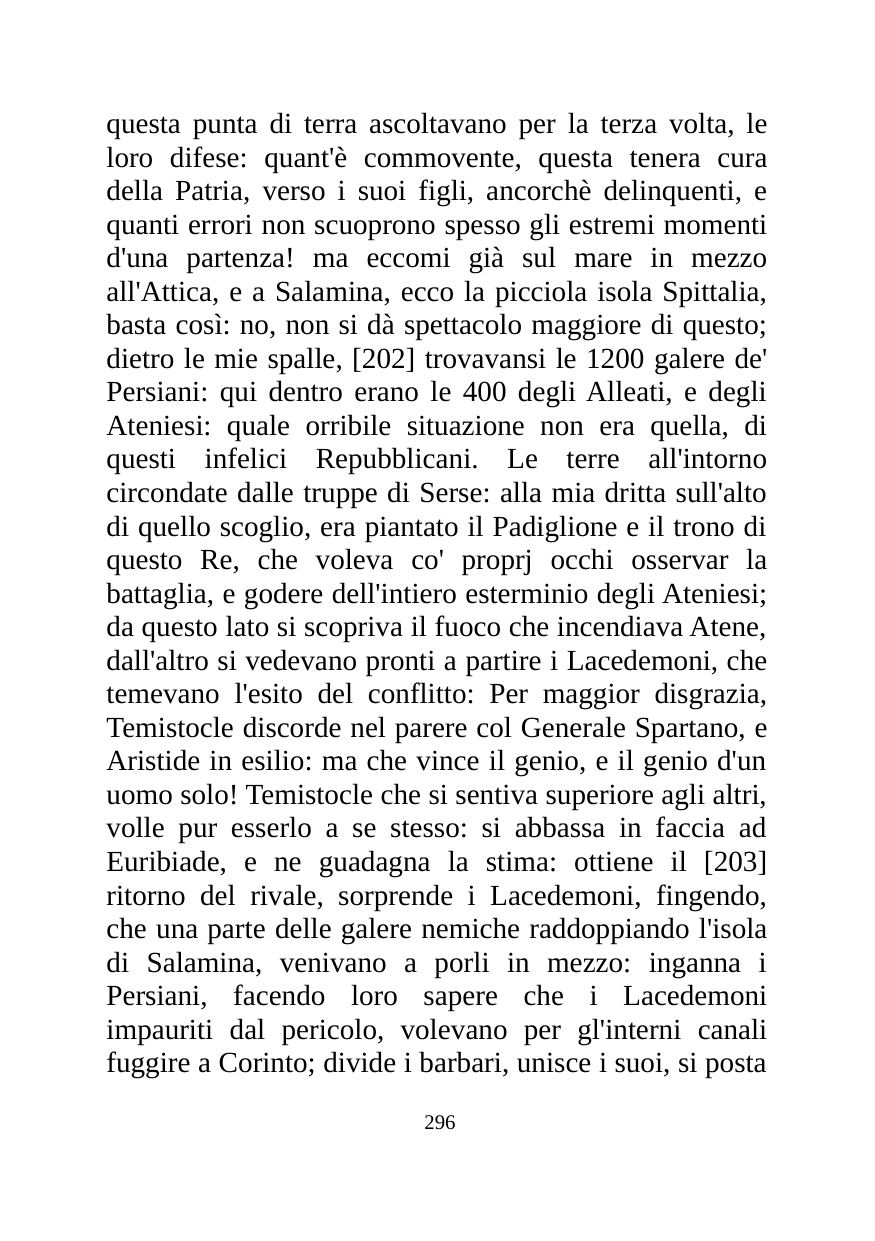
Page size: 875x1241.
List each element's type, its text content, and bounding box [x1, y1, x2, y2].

text questa punta di terra ascoltavano per la terza volta, le loro difese: quant'è commovente, questa tenera cura della Patria, verso i suoi figli, ancorchè delinquenti, e quanti errori non scuoprono spesso gli estremi momenti d'una partenza! ma eccomi già sul mare in mezzo all'Attica, e a Salamina, ecco la picciola isola Spittalia, basta così: no, non si dà spettacolo maggiore di questo; dietro le mie spalle, [202] trovavansi le 1200 galere de' Persiani: qui dentro erano le 400 degli Alleati, e degli Ateniesi: quale orribile situazione non era quella, di questi infelici Repubblicani. Le terre all'intorno circondate dalle truppe di Serse: alla mia dritta sull'alto di quello scoglio, era piantato il Padiglione e il trono di questo Re, che voleva co' proprj occhi osservar la battaglia, e godere dell'intiero esterminio degli Ateniesi; da questo lato si scopriva il fuoco che incendiava Atene, dall'altro si vedevano pronti a partire i Lacedemoni, che temevano l'esito del conflitto: Per maggior disgrazia, Temistocle discorde nel parere col Generale Spartano, e Aristide in esilio: ma che vince il genio, e il genio d'un uomo solo! Temistocle che si sentiva superiore agli altri, volle pur esserlo a se stesso: si abbassa in faccia ad Euribiade, e ne guadagna la stima: ottiene il [203] ritorno del rivale, sorprende i Lacedemoni, fingendo, che una parte delle galere nemiche raddoppiando l'isola di Salamina, venivano a porli in mezzo: inganna i Persiani, facendo loro sapere che i Lacedemoni impauriti dal pericolo, volevano per gl'interni canali fuggire a Corinto; divide i barbari, unisce i suoi, si posta [106, 106, 768, 1079]
